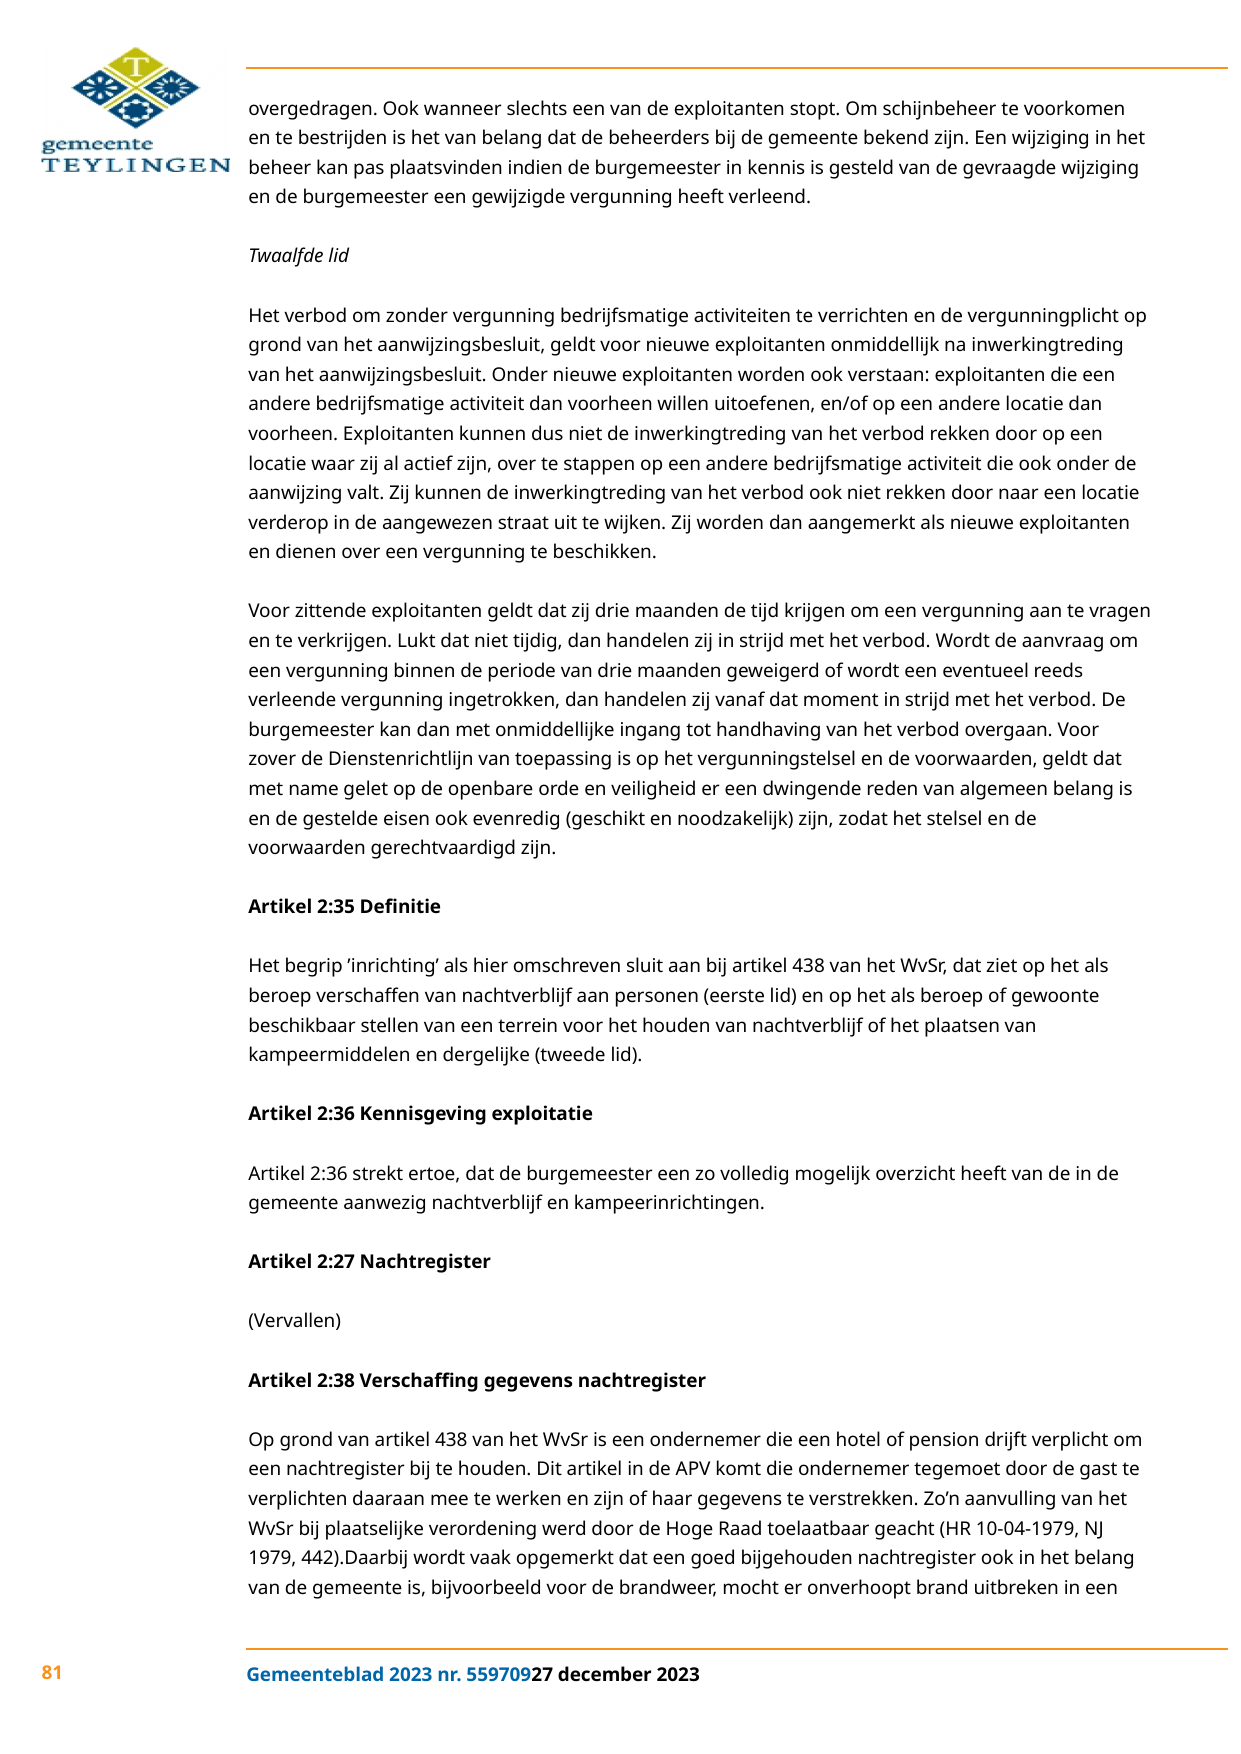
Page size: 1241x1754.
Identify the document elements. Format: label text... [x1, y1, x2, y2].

text Twaalfde lid [248, 243, 1152, 268]
text Op grond van artikel 438 van het WvSr is een ondernemer die een hotel of pension drijft verplicht om een nachtregister bij te houden. Dit artikel in de APV komt die ondernemer tegemoet door de gast te verplichten daaraan mee te werken en zijn of haar gegevens te verstrekken. Zo’n aanvulling van het WvSr bij plaatselijke verordening werd door de Hoge Raad toelaatbaar geacht (HR 10-04-1979, NJ 1979, 442).Daarbij wordt vaak opgemerkt dat een goed bijgehouden nachtregister ook in het belang van de gemeente is, bijvoorbeeld voor de brandweer, mocht er onverhoopt brand uitbreken in een [248, 1426, 1152, 1600]
text Artikel 2:36 strekt ertoe, dat de burgemeester een zo volledig mogelijk overzicht heeft van de in de gemeente aanwezig nachtverblijf en kampeerinrichtingen. [248, 1160, 1152, 1215]
text Artikel 2:35 Definitie [248, 893, 1152, 919]
text Artikel 2:27 Nachtregister [248, 1248, 1152, 1274]
text Voor zittende exploitanten geldt dat zij drie maanden de tijd krijgen om een vergunning aan te vragen en te verkrijgen. Lukt dat niet tijdig, dan handelen zij in strijd met het verbod. Wordt de aanvraag om een vergunning binnen de periode van drie maanden geweigerd of wordt een eventueel reeds verleende vergunning ingetrokken, dan handelen zij vanaf dat moment in strijd met het verbod. De burgemeester kan dan met onmiddellijke ingang tot handhaving van het verbod overgaan. Voor zover de Dienstenrichtlijn van toepassing is op het vergunningstelsel en de voorwaarden, geldt dat met name gelet op de openbare orde en veiligheid er een dwingende reden van algemeen belang is en de gestelde eisen ook evenredig (geschikt en noodzakelijk) zijn, zodat het stelsel en de voorwaarden gerechtvaardigd zijn. [248, 598, 1152, 860]
text Artikel 2:38 Verschaffing gegevens nachtregister [248, 1367, 1152, 1393]
text (Vervallen) [248, 1308, 1152, 1333]
picture [41, 47, 231, 172]
text Het verbod om zonder vergunning bedrijfsmatige activiteiten te verrichten en de vergunningplicht op grond van het aanwijzingsbesluit, geldt voor nieuwe exploitanten onmiddellijk na inwerkingtreding van het aanwijzingsbesluit. Onder nieuwe exploitanten worden ook verstaan: exploitanten die een andere bedrijfsmatige activiteit dan voorheen willen uitoefenen, en/of op een andere locatie dan voorheen. Exploitanten kunnen dus niet de inwerkingtreding van het verbod rekken door op een locatie waar zij al actief zijn, over te stappen op een andere bedrijfsmatige activiteit die ook onder de aanwijzing valt. Zij kunnen de inwerkingtreding van het verbod ook niet rekken door naar een locatie verderop in de aangewezen straat uit te wijken. Zij worden dan aangemerkt als nieuwe exploitanten en dienen over een vergunning te beschikken. [248, 302, 1152, 564]
text Artikel 2:36 Kennisgeving exploitatie [248, 1101, 1152, 1126]
text Het begrip ’inrichting’ als hier omschreven sluit aan bij artikel 438 van het WvSr, dat ziet op het als beroep verschaffen van nachtverblijf aan personen (eerste lid) en op het als beroep of gewoonte beschikbaar stellen van een terrein voor het houden van nachtverblijf of het plaatsen van kampeermiddelen en dergelijke (tweede lid). [248, 953, 1152, 1067]
text overgedragen. Ook wanneer slechts een van de exploitanten stopt. Om schijnbeheer te voorkomen en te bestrijden is het van belang dat de beheerders bij de gemeente bekend zijn. Een wijziging in het beheer kan pas plaatsvinden indien de burgemeester in kennis is gesteld van de gevraagde wijziging en de burgemeester een gewijzigde vergunning heeft verleend. [248, 95, 1152, 209]
